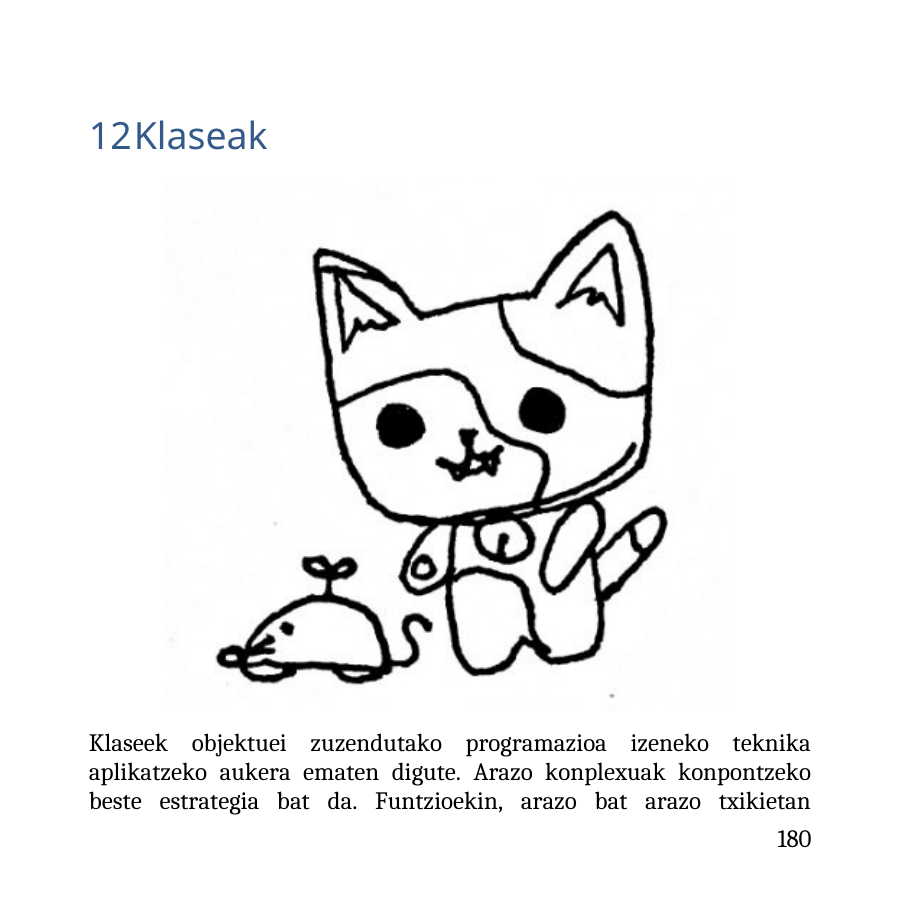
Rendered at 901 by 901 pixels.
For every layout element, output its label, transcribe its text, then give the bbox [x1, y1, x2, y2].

text Klaseek objektuei zuzendutako programazioa izeneko teknika aplikatzeko aukera ematen digute. Arazo konplexuak konpontzeko beste estrategia bat da. Funtzioekin, arazo bat arazo txikietan [89, 729, 811, 815]
subtitle Klaseak [89, 109, 811, 160]
picture [165, 178, 736, 711]
